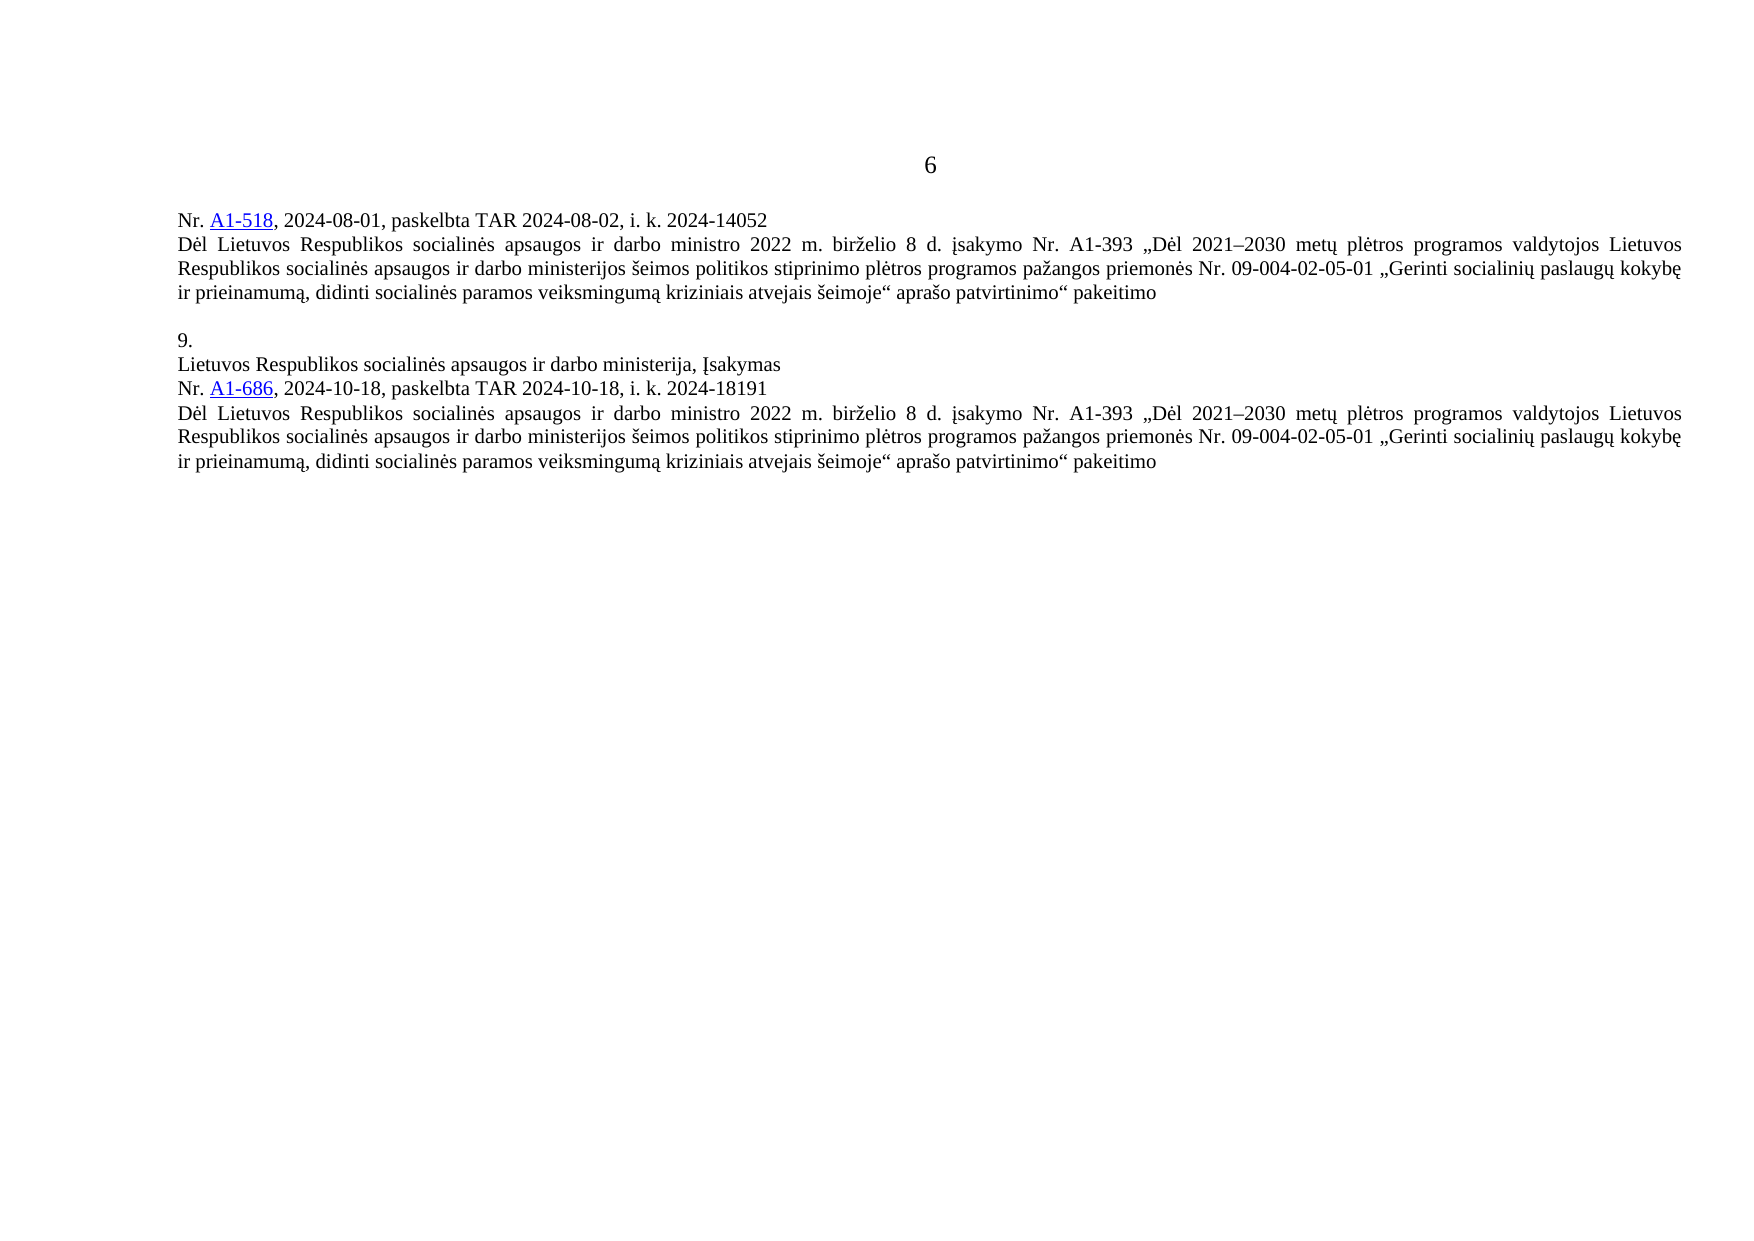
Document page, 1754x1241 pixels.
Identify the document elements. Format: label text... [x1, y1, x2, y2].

text Lietuvos Respublikos socialinės apsaugos ir darbo ministerija, Įsakymas [177, 352, 1683, 376]
text Dėl Lietuvos Respublikos socialinės apsaugos ir darbo ministro 2022 m. birželio 8 d. įsakymo Nr. A1-393 „Dėl 2021–2030 metų plėtros programos valdytojos Lietuvos Respublikos socialinės apsaugos ir darbo ministerijos šeimos politikos stiprinimo plėtros programos pažangos priemonės Nr. 09-004-02-05-01 „Gerinti socialinių paslaugų kokybę ir prieinamumą, didinti socialinės paramos veiksmingumą kriziniais atvejais šeimoje“ aprašo patvirtinimo“ pakeitimo [177, 400, 1683, 473]
text 9. [177, 328, 1683, 352]
text Nr. A1-518, 2024-08-01, paskelbta TAR 2024-08-02, i. k. 2024-14052 [177, 208, 1683, 232]
text Nr. A1-686, 2024-10-18, paskelbta TAR 2024-10-18, i. k. 2024-18191 [177, 376, 1683, 400]
text Dėl Lietuvos Respublikos socialinės apsaugos ir darbo ministro 2022 m. birželio 8 d. įsakymo Nr. A1-393 „Dėl 2021–2030 metų plėtros programos valdytojos Lietuvos Respublikos socialinės apsaugos ir darbo ministerijos šeimos politikos stiprinimo plėtros programos pažangos priemonės Nr. 09-004-02-05-01 „Gerinti socialinių paslaugų kokybę ir prieinamumą, didinti socialinės paramos veiksmingumą kriziniais atvejais šeimoje“ aprašo patvirtinimo“ pakeitimo [177, 232, 1683, 304]
